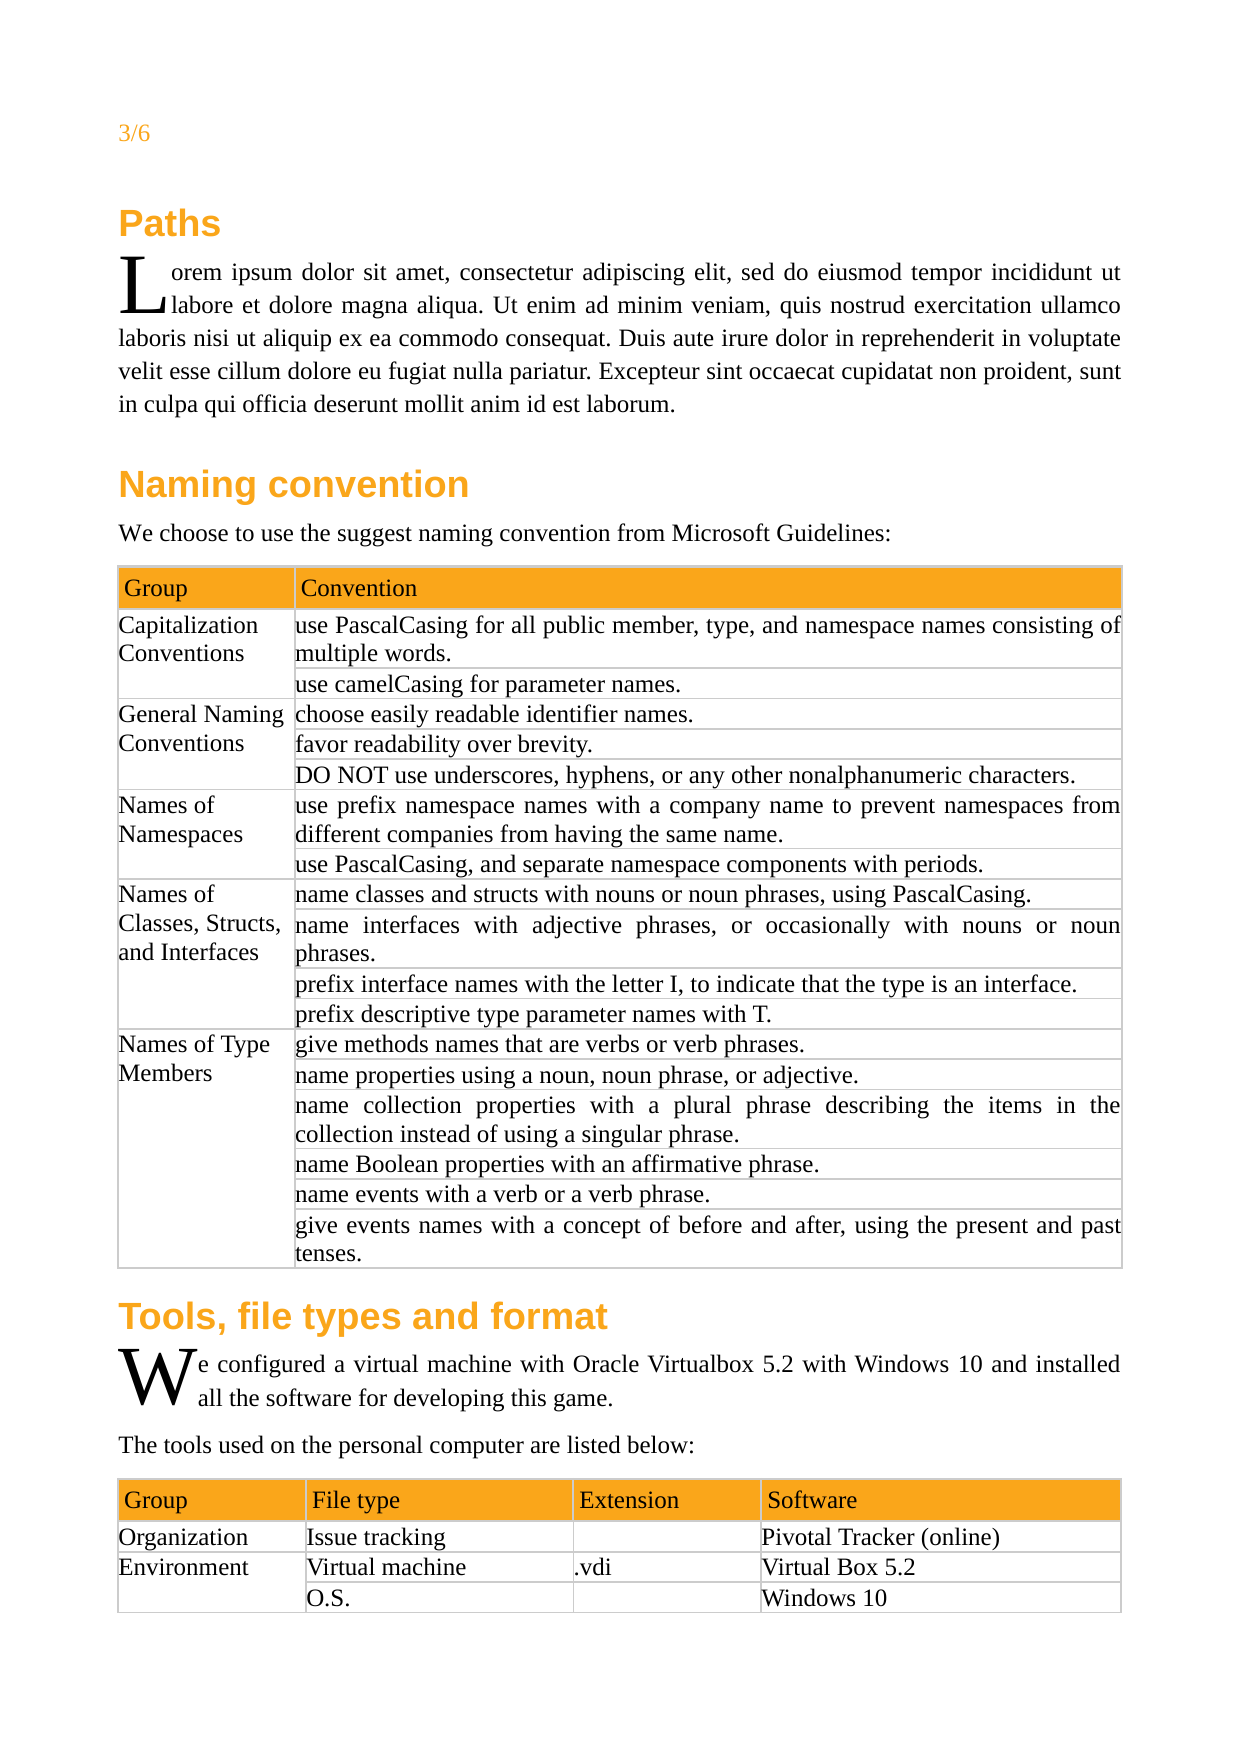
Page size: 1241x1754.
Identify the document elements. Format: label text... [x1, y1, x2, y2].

table_header Group [119, 1480, 305, 1520]
table_cell Names of Namespaces [119, 790, 294, 878]
table_cell Names of Classes, Structs, and Interfaces [119, 880, 294, 1028]
table_cell DO NOT use underscores, hyphens, or any other nonalphanumeric characters. [296, 760, 1121, 788]
table_cell [574, 1522, 760, 1551]
table_cell Virtual machine [307, 1553, 573, 1581]
table_cell Issue tracking [307, 1522, 573, 1551]
table_header Software [762, 1480, 1120, 1520]
text Lorem ipsum dolor sit amet, consectetur adipiscing elit, sed do eiusmod tempor incididunt ut labore et dolore magna aliqua. Ut enim ad minim veniam, quis nostrud exercitation ullamco laboris nisi ut aliquip ex ea commodo consequat. Duis aute irure dolor in reprehenderit in voluptate velit esse cillum dolore eu fugiat nulla pariatur. Excepteur sint occaecat cupidatat non proident, sunt in culpa qui officia deserunt mollit anim id est laborum. [118, 257, 1122, 418]
table_cell O.S. [307, 1583, 573, 1612]
table_cell [574, 1583, 760, 1612]
table_cell name properties using a noun, noun phrase, or adjective. [296, 1060, 1121, 1088]
table_cell name collection properties with a plural phrase describing the items in the collection instead of using a singular phrase. [296, 1090, 1121, 1147]
table_cell give methods names that are verbs or verb phrases. [296, 1030, 1121, 1058]
subtitle Naming convention [118, 462, 1122, 505]
table_header Extension [574, 1480, 760, 1520]
table_cell General Naming Conventions [119, 699, 294, 788]
text The tools used on the personal computer are listed below: [118, 1430, 1122, 1459]
table_cell Pivotal Tracker (online) [762, 1522, 1120, 1551]
table_cell .vdi [574, 1553, 760, 1581]
table_cell favor readability over brevity. [296, 730, 1121, 758]
table_cell name Boolean properties with an affirmative phrase. [296, 1149, 1121, 1178]
table_cell use camelCasing for parameter names. [296, 669, 1121, 697]
table_cell prefix descriptive type parameter names with T. [296, 999, 1121, 1028]
table_cell give events names with a concept of before and after, using the present and past tenses. [296, 1210, 1121, 1267]
table_header Group [119, 568, 294, 608]
table_cell use PascalCasing, and separate namespace components with periods. [296, 849, 1121, 878]
subtitle Tools, file types and format [118, 1293, 1122, 1337]
table_cell Names of Type Members [119, 1030, 294, 1267]
text We choose to use the suggest naming convention from Microsoft Guidelines: [118, 518, 1122, 546]
table_cell use PascalCasing for all public member, type, and namespace names consisting of multiple words. [296, 610, 1121, 667]
table_cell name events with a verb or a verb phrase. [296, 1180, 1121, 1208]
table_cell Organization [119, 1522, 305, 1551]
table_cell Environment [119, 1553, 305, 1612]
table_cell use prefix namespace names with a company name to prevent namespaces from different companies from having the same name. [296, 790, 1121, 847]
table_cell prefix interface names with the letter I, to indicate that the type is an interface. [296, 969, 1121, 997]
table_cell Virtual Box 5.2 [762, 1553, 1120, 1581]
table_cell choose easily readable identifier names. [296, 699, 1121, 728]
table_header File type [307, 1480, 572, 1520]
text We configured a virtual machine with Oracle Virtualbox 5.2 with Windows 10 and installed all the software for developing this game. [118, 1349, 1122, 1411]
table_header Convention [296, 568, 1121, 608]
subtitle Paths [118, 201, 1122, 245]
table_cell name classes and structs with nouns or noun phrases, using PascalCasing. [296, 880, 1121, 908]
table_cell Windows 10 [762, 1583, 1120, 1612]
table_cell name interfaces with adjective phrases, or occasionally with nouns or noun phrases. [296, 910, 1121, 967]
table_cell Capitalization Conventions [119, 610, 294, 697]
